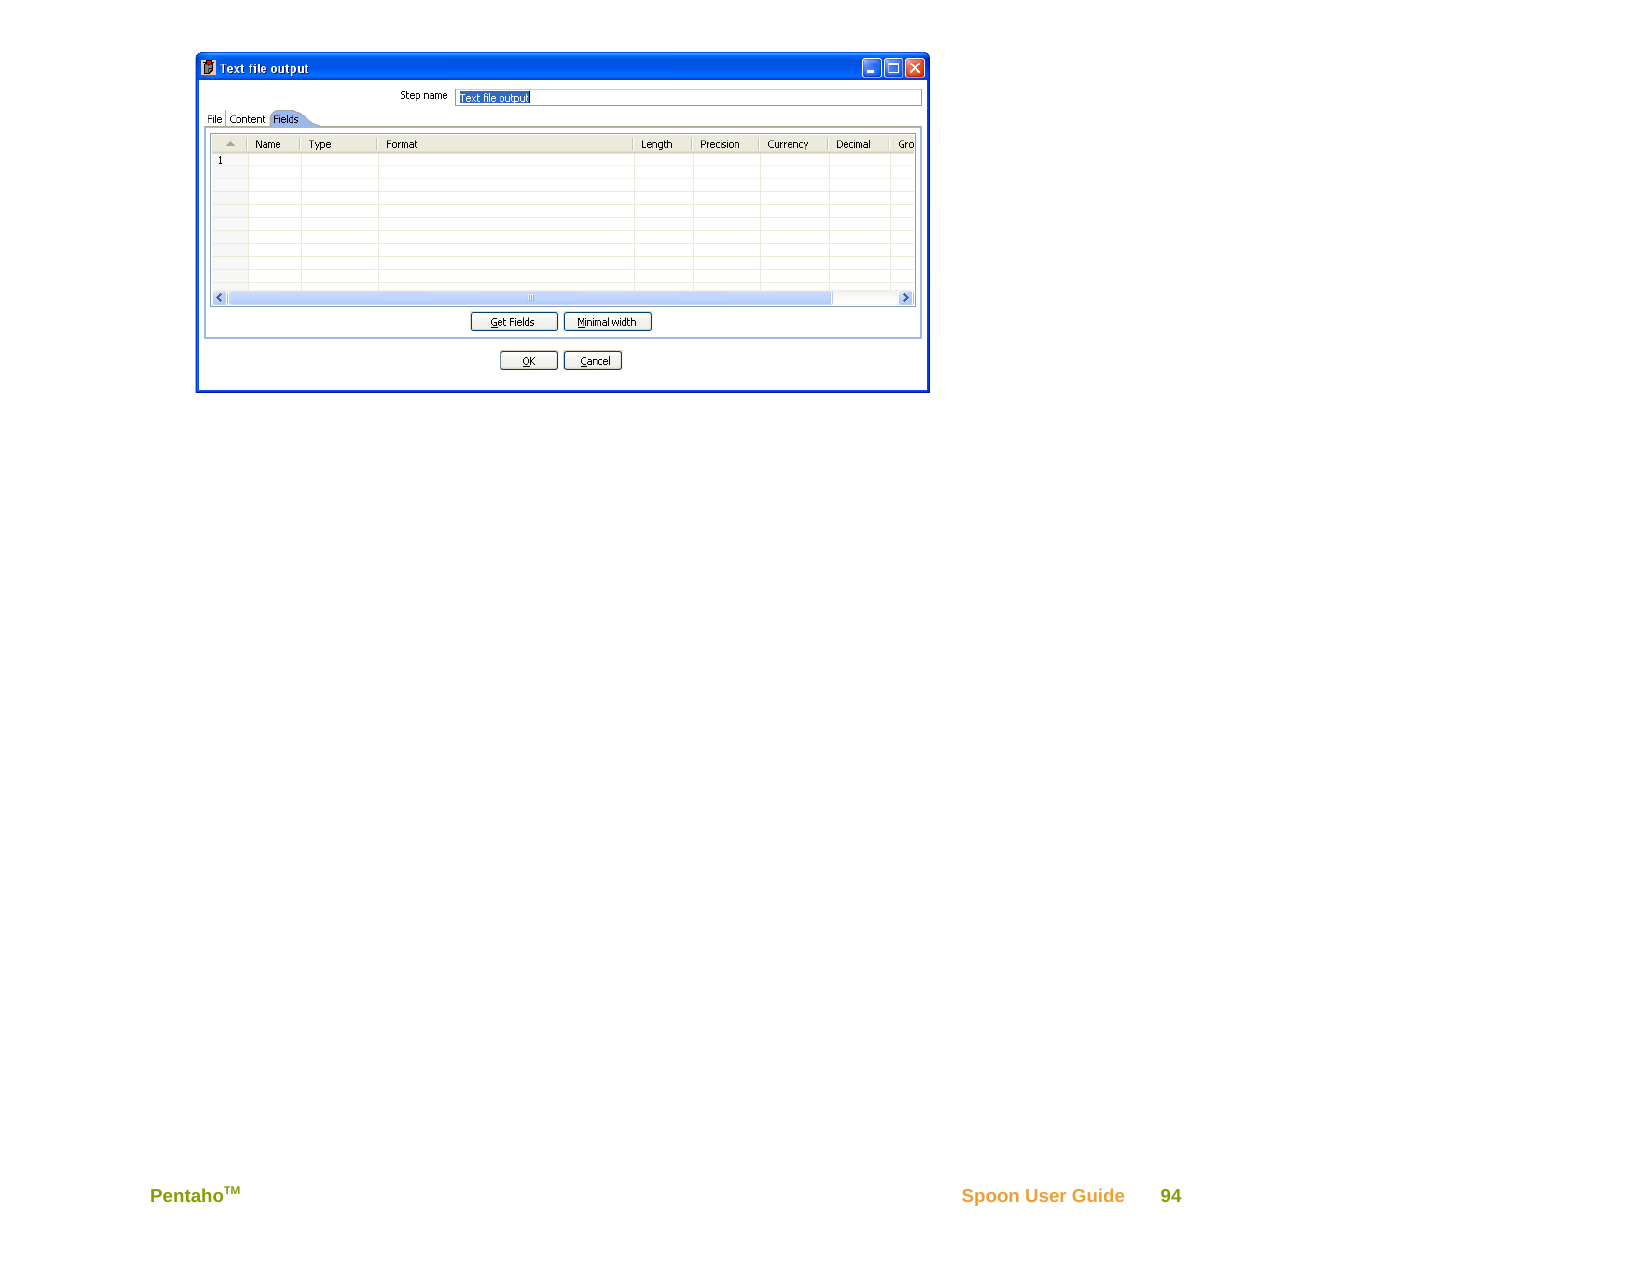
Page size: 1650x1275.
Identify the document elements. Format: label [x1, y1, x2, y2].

picture [195, 52, 930, 393]
